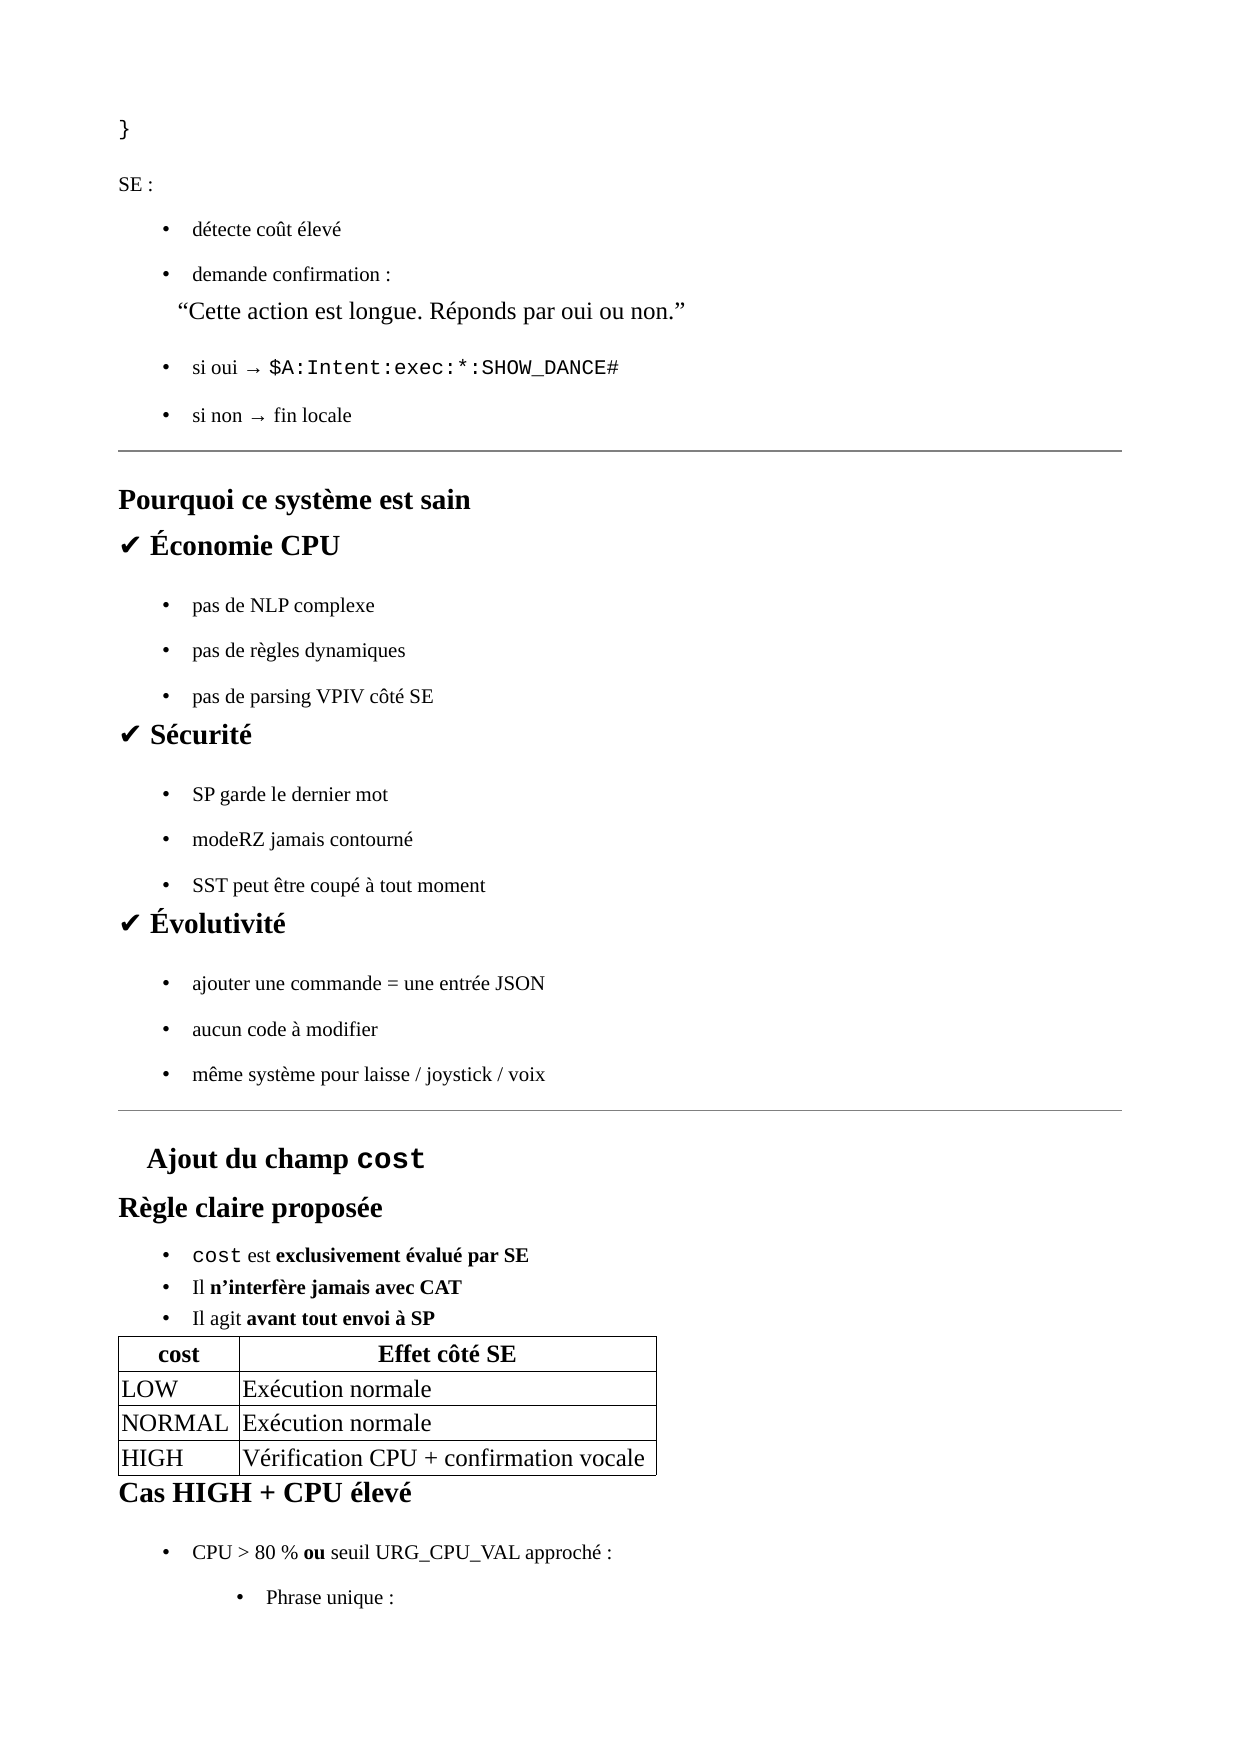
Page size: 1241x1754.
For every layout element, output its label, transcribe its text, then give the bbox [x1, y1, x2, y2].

subtitle ✔ Sécurité [118, 717, 1122, 751]
subtitle ✔ Évolutivité [118, 906, 1122, 940]
list ajouter une commande = une entrée JSON [162, 971, 1122, 995]
list si oui → $A:Intent:exec:*:SHOW_DANCE# [162, 355, 1122, 381]
list même système pour laisse / joystick / voix [162, 1062, 1122, 1086]
list demande confirmation : [162, 262, 1122, 286]
table_header cost [119, 1337, 239, 1371]
list CPU > 80 % ou seuil URG_CPU_VAL approché : [162, 1540, 1122, 1564]
list modeRZ jamais contourné [162, 827, 1122, 851]
table_cell NORMAL [119, 1406, 239, 1440]
list pas de règles dynamiques [162, 638, 1122, 662]
text } [118, 118, 1122, 142]
table_cell HIGH [119, 1441, 239, 1475]
text SE : [118, 172, 1122, 196]
list pas de parsing VPIV côté SE [162, 684, 1122, 708]
table_cell LOW [119, 1372, 239, 1405]
list Il n’interfère jamais avec CAT [162, 1275, 1122, 1299]
subtitle ✔ Économie CPU [118, 528, 1122, 562]
table_cell Exécution normale [240, 1372, 656, 1405]
subtitle Règle claire proposée [118, 1190, 1122, 1223]
list Phrase unique : [236, 1585, 1122, 1609]
list SP garde le dernier mot [162, 782, 1122, 806]
table_cell Vérification CPU + confirmation vocale [240, 1441, 656, 1475]
subtitle Pourquoi ce système est sain [118, 482, 1122, 516]
subtitle ✅ Ajout du champ cost [118, 1141, 1122, 1177]
list si non → fin locale [162, 402, 1122, 427]
table_cell Exécution normale [240, 1406, 656, 1440]
list détecte coût élevé [162, 217, 1122, 241]
list SST peut être coupé à tout moment [162, 873, 1122, 897]
subtitle Cas HIGH + CPU élevé [118, 1475, 1122, 1508]
table_header Effet côté SE [240, 1337, 656, 1371]
text “Cette action est longue. Réponds par oui ou non.” [177, 296, 1063, 324]
list cost est exclusivement évalué par SE [162, 1243, 1122, 1269]
list Il agit avant tout envoi à SP [162, 1306, 1122, 1330]
list pas de NLP complexe [162, 593, 1122, 617]
list aucun code à modifier [162, 1016, 1122, 1041]
